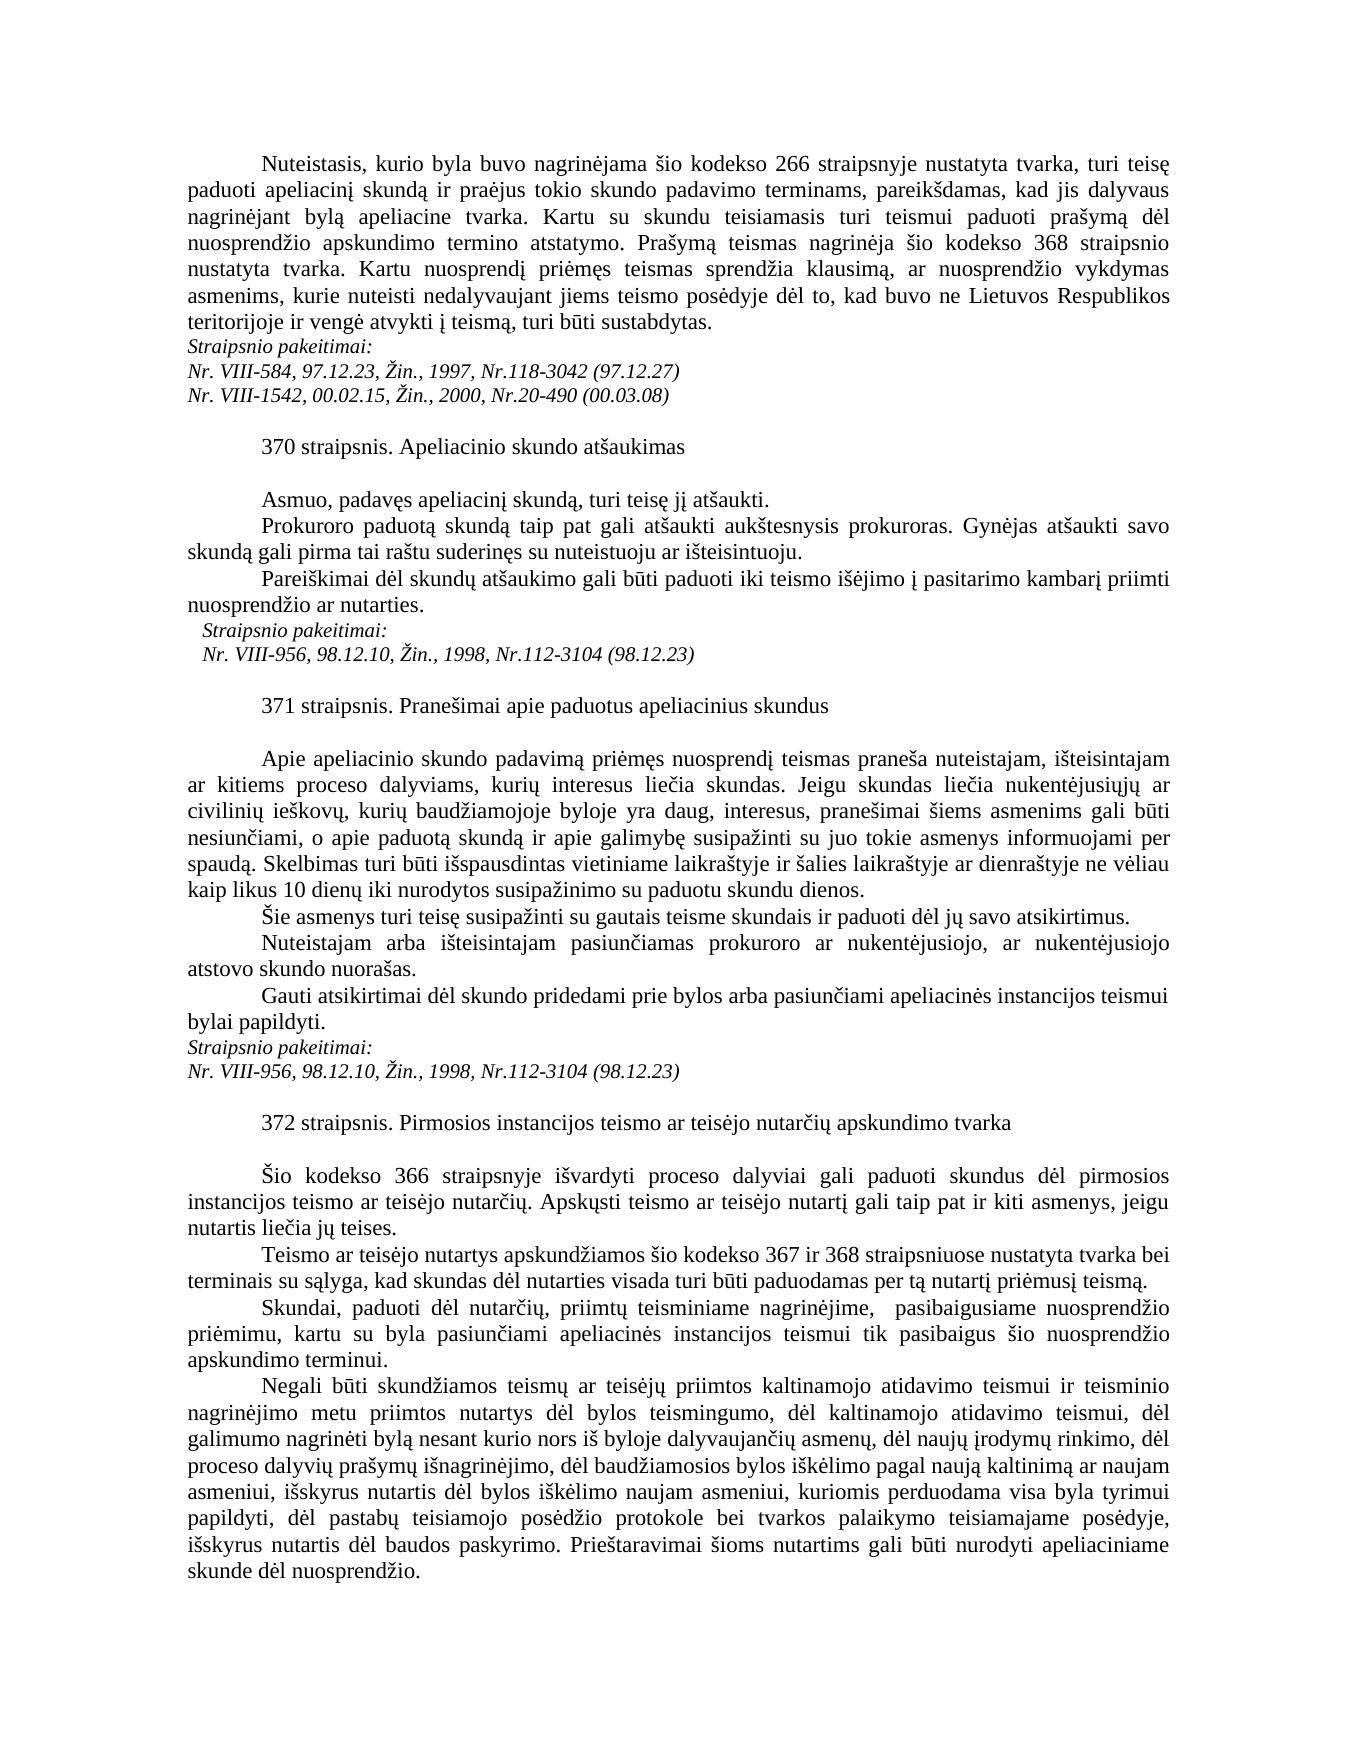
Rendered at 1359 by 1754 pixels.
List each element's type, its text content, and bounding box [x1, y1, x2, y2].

text 370 straipsnis. Apeliacinio skundo atšaukimas [187, 433, 1171, 459]
text Nr. VIII-1542, 00.02.15, Žin., 2000, Nr.20-490 (00.03.08) [187, 383, 1171, 407]
text Straipsnio pakeitimai: [187, 334, 1171, 358]
text Straipsnio pakeitimai: [187, 1034, 1171, 1059]
text Šio kodekso 366 straipsnyje išvardyti proceso dalyviai gali paduoti skundus dėl pirmosios instancijos teismo ar teisėjo nutarčių. Apskųsti teismo ar teisėjo nutartį gali taip pat ir kiti asmenys, jeigu nutartis liečia jų teises. [187, 1162, 1171, 1241]
text Nuteistajam arba išteisintajam pasiunčiamas prokuroro ar nukentėjusiojo, ar nukentėjusiojo atstovo skundo nuorašas. [187, 929, 1171, 982]
text 371 straipsnis. Pranešimai apie paduotus apeliacinius skundus [187, 692, 1171, 718]
text Skundai, paduoti dėl nutarčių, priimtų teisminiame nagrinėjime, pasibaigusiame nuosprendžio priėmimu, kartu su byla pasiunčiami apeliacinės instancijos teismui tik pasibaigus šio nuosprendžio apskundimo terminui. [187, 1293, 1171, 1373]
text Apie apeliacinio skundo padavimą priėmęs nuosprendį teismas praneša nuteistajam, išteisintajam ar kitiems proceso dalyviams, kurių interesus liečia skundas. Jeigu skundas liečia nukentėjusiųjų ar civilinių ieškovų, kurių baudžiamojoje byloje yra daug, interesus, pranešimai šiems asmenims gali būti nesiunčiami, o apie paduotą skundą ir apie galimybę susipažinti su juo tokie asmenys informuojami per spaudą. Skelbimas turi būti išspausdintas vietiniame laikraštyje ir šalies laikraštyje ar dienraštyje ne vėliau kaip likus 10 dienų iki nurodytos susipažinimo su paduotu skundu dienos. [187, 745, 1171, 903]
text Nr. VIII-584, 97.12.23, Žin., 1997, Nr.118-3042 (97.12.27) [187, 358, 1171, 383]
text Pareiškimai dėl skundų atšaukimo gali būti paduoti iki teismo išėjimo į pasitarimo kambarį priimti nuosprendžio ar nutarties. [187, 565, 1171, 617]
text Negali būti skundžiamos teismų ar teisėjų priimtos kaltinamojo atidavimo teismui ir teisminio nagrinėjimo metu priimtos nutartys dėl bylos teismingumo, dėl kaltinamojo atidavimo teismui, dėl galimumo nagrinėti bylą nesant kurio nors iš byloje dalyvaujančių asmenų, dėl naujų įrodymų rinkimo, dėl proceso dalyvių prašymų išnagrinėjimo, dėl baudžiamosios bylos iškėlimo pagal naują kaltinimą ar naujam asmeniui, išskyrus nutartis dėl bylos iškėlimo naujam asmeniui, kuriomis perduodama visa byla tyrimui papildyti, dėl pastabų teisiamojo posėdžio protokole bei tvarkos palaikymo teisiamajame posėdyje, išskyrus nutartis dėl baudos paskyrimo. Prieštaravimai šioms nutartims gali būti nurodyti apeliaciniame skunde dėl nuosprendžio. [187, 1373, 1171, 1583]
text Nr. VIII-956, 98.12.10, Žin., 1998, Nr.112-3104 (98.12.23) [187, 1059, 1171, 1083]
text Gauti atsikirtimai dėl skundo pridedami prie bylos arba pasiunčiami apeliacinės instancijos teismui bylai papildyti. [187, 982, 1171, 1034]
text Nuteistasis, kurio byla buvo nagrinėjama šio kodekso 266 straipsnyje nustatyta tvarka, turi teisę paduoti apeliacinį skundą ir praėjus tokio skundo padavimo terminams, pareikšdamas, kad jis dalyvaus nagrinėjant bylą apeliacine tvarka. Kartu su skundu teisiamasis turi teismui paduoti prašymą dėl nuosprendžio apskundimo termino atstatymo. Prašymą teismas nagrinėja šio kodekso 368 straipsnio nustatyta tvarka. Kartu nuosprendį priėmęs teismas sprendžia klausimą, ar nuosprendžio vykdymas asmenims, kurie nuteisti nedalyvaujant jiems teismo posėdyje dėl to, kad buvo ne Lietuvos Respublikos teritorijoje ir vengė atvykti į teismą, turi būti sustabdytas. [187, 150, 1171, 334]
text Prokuroro paduotą skundą taip pat gali atšaukti aukštesnysis prokuroras. Gynėjas atšaukti savo skundą gali pirma tai raštu suderinęs su nuteistuoju ar išteisintuoju. [187, 512, 1171, 565]
text Asmuo, padavęs apeliacinį skundą, turi teisę jį atšaukti. [187, 486, 1171, 512]
text Šie asmenys turi teisę susipažinti su gautais teisme skundais ir paduoti dėl jų savo atsikirtimus. [187, 903, 1171, 929]
text Nr. VIII-956, 98.12.10, Žin., 1998, Nr.112-3104 (98.12.23) [187, 642, 1171, 666]
text Teismo ar teisėjo nutartys apskundžiamos šio kodekso 367 ir 368 straipsniuose nustatyta tvarka bei terminais su sąlyga, kad skundas dėl nutarties visada turi būti paduodamas per tą nutartį priėmusį teismą. [187, 1241, 1171, 1293]
text Straipsnio pakeitimai: [187, 617, 1171, 642]
text 372 straipsnis. Pirmosios instancijos teismo ar teisėjo nutarčių apskundimo tvarka [187, 1109, 1171, 1135]
